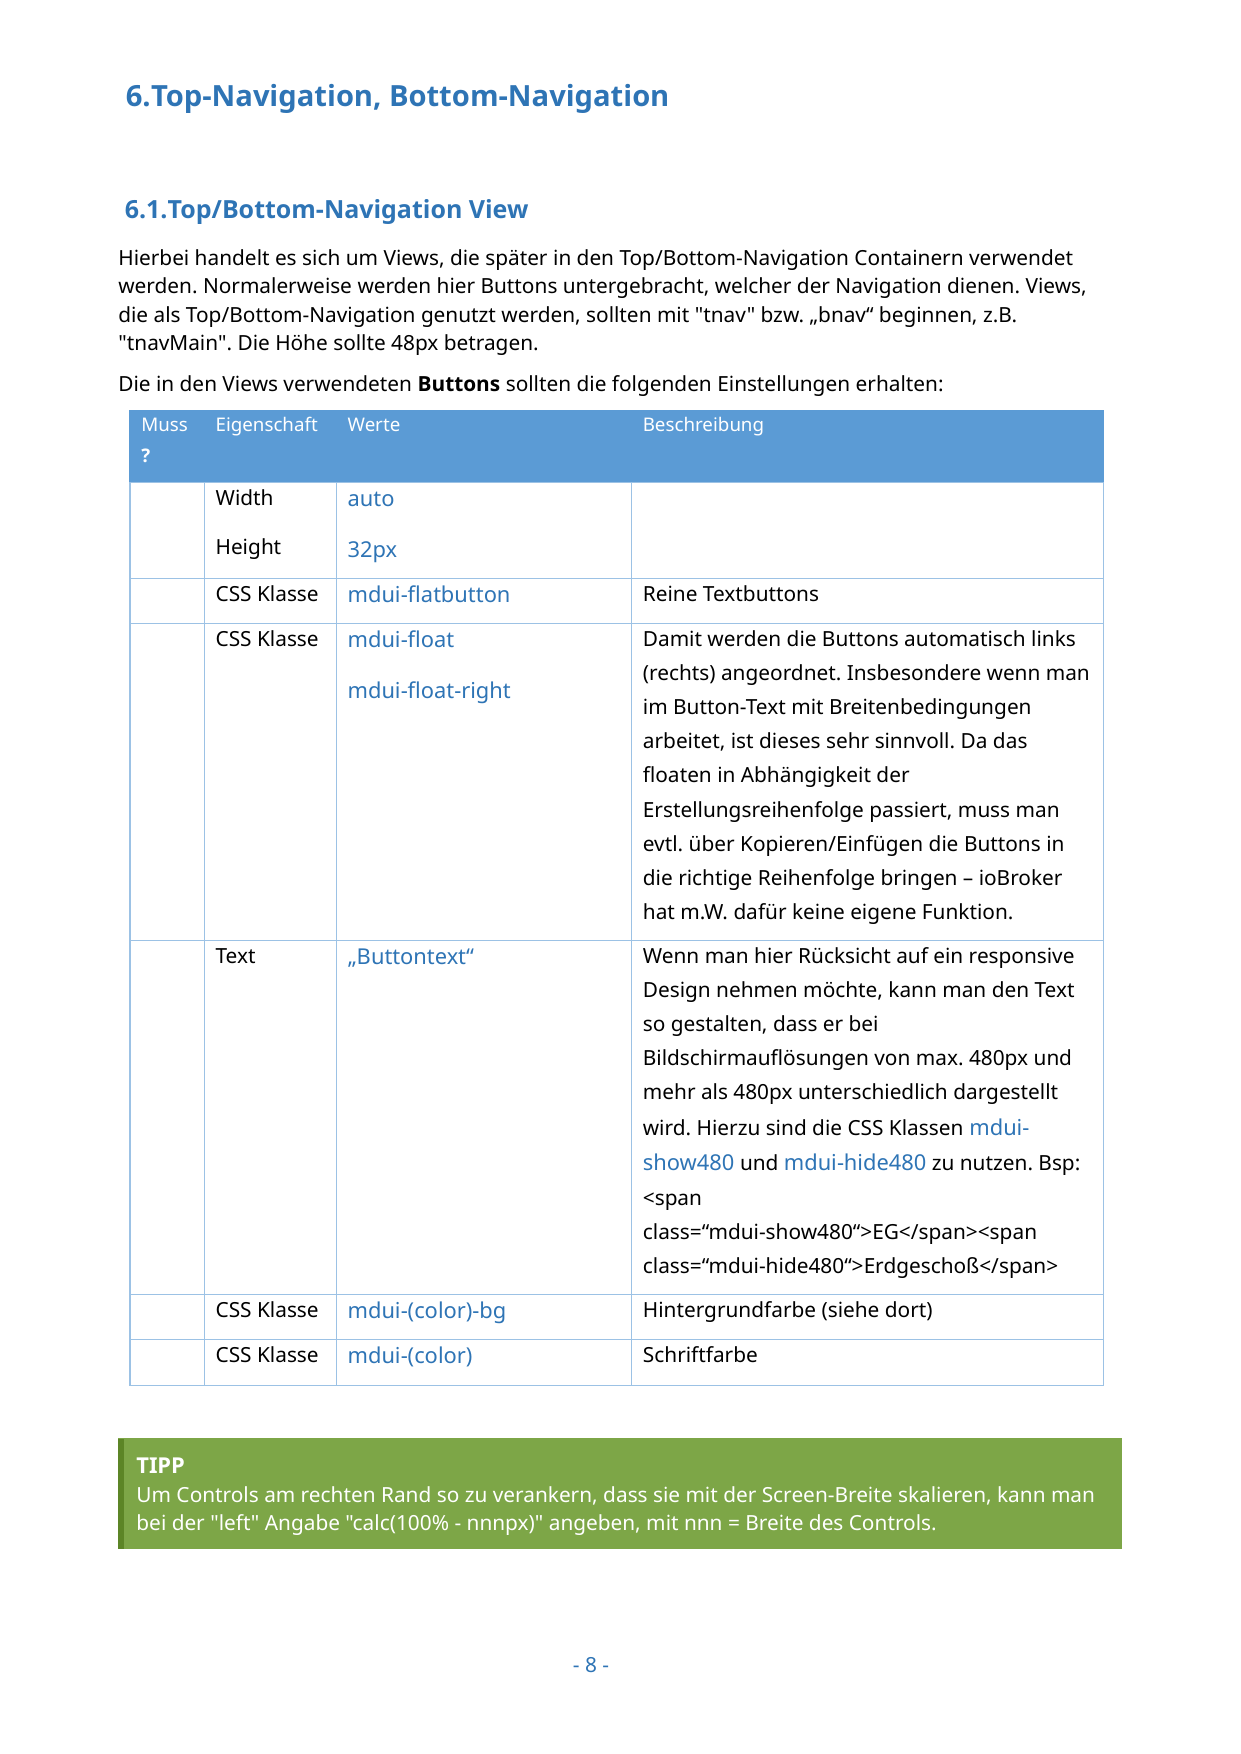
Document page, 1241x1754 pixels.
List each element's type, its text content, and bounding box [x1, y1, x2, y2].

subtitle Top/Bottom-Navigation View [118, 191, 1122, 226]
table_cell [131, 1340, 204, 1385]
table_cell Damit werden die Buttons automatisch links (rechts) angeordnet. Insbesondere wenn man im Button-Text mit Breitenbedingungen arbeitet, ist dieses sehr sinnvoll. Da das floaten in Abhängigkeit der Erstellungsreihenfolge passiert, muss man evtl. über Kopieren/Einfügen die Buttons in die richtige Reihenfolge bringen – ioBroker hat m.W. dafür keine eigene Funktion. [632, 624, 1103, 940]
subtitle Top-Navigation, Bottom-Navigation [118, 75, 1122, 115]
table_cell [131, 1295, 204, 1339]
table_cell Hintergrundfarbe (siehe dort) [632, 1295, 1103, 1339]
table_cell [131, 483, 204, 578]
table_cell Schriftfarbe [632, 1340, 1103, 1385]
table_cell [131, 579, 204, 623]
table_cell Width Height [205, 483, 336, 578]
table_header Werte [336, 411, 631, 482]
text Die in den Views verwendeten Buttons sollten die folgenden Einstellungen erhalten: [118, 369, 1122, 398]
table_cell mdui-flatbutton [337, 579, 631, 623]
table_cell CSS Klasse [205, 1340, 336, 1385]
table_cell CSS Klasse [205, 579, 336, 623]
table_header Eigenschaft [204, 411, 336, 482]
table_cell „Buttontext“ [337, 941, 631, 1294]
text TIPP Um Controls am rechten Rand so zu verankern, dass sie mit der Screen-Breite skalieren, kann man bei der "left" Angabe "calc(100% - nnnpx)" angeben, mit nnn = Breite des Controls. [118, 1438, 1122, 1549]
table_cell CSS Klasse [205, 624, 336, 940]
table_cell mdui-(color)-bg [337, 1295, 631, 1339]
table_cell mdui-float mdui-float-right [337, 624, 631, 940]
table_header Beschreibung [631, 411, 1103, 482]
table_cell Reine Textbuttons [632, 579, 1103, 623]
table_cell mdui-(color) [337, 1340, 631, 1385]
table_header Muss? [131, 411, 204, 482]
text Hierbei handelt es sich um Views, die später in den Top/Bottom-Navigation Containern verwendet werden. Normalerweise werden hier Buttons untergebracht, welcher der Navigation dienen. Views, die als Top/Bottom-Navigation genutzt werden, sollten mit "tnav" bzw. „bnav“ beginnen, z.B. "tnavMain". Die Höhe sollte 48px betragen. [118, 243, 1122, 357]
table_cell [632, 483, 1103, 578]
table_cell Wenn man hier Rücksicht auf ein responsive Design nehmen möchte, kann man den Text so gestalten, dass er bei Bildschirmauflösungen von max. 480px und mehr als 480px unterschiedlich dargestellt wird. Hierzu sind die CSS Klassen mdui-show480 und mdui-hide480 zu nutzen. Bsp: <span class=“mdui-show480“>EG</span><span class=“mdui-hide480“>Erdgeschoß</span> [632, 941, 1103, 1294]
table_cell [131, 624, 204, 940]
table_cell auto 32px [337, 483, 631, 578]
table_cell [131, 941, 204, 1294]
table_cell Text [205, 941, 336, 1294]
table_cell CSS Klasse [205, 1295, 336, 1339]
